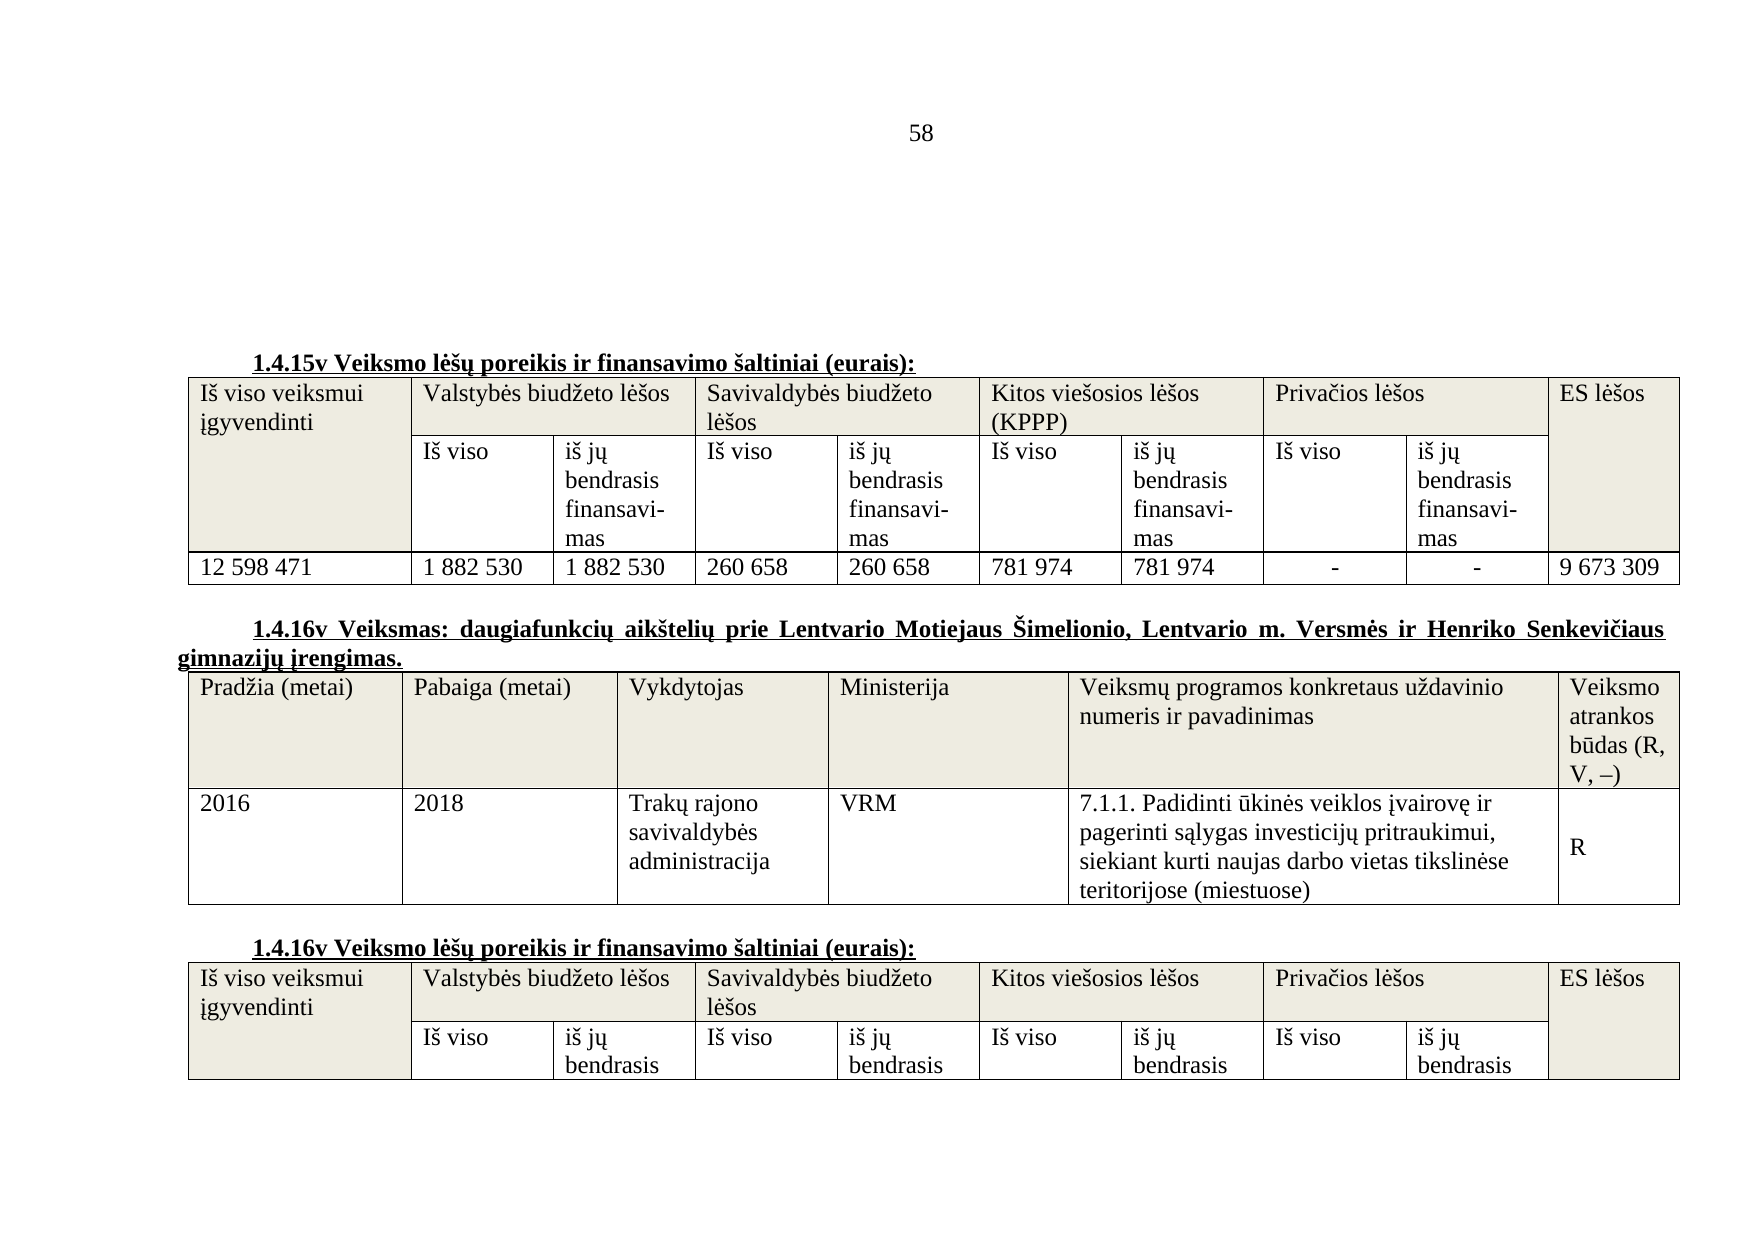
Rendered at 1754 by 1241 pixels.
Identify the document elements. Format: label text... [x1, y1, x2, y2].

table_header ES lėšos [1549, 378, 1679, 551]
table_cell 1 882 530 [554, 553, 695, 584]
table_header Privačios lėšos [1264, 378, 1548, 435]
table_cell R [1559, 789, 1679, 903]
table_header Pabaiga (metai) [403, 673, 617, 787]
table_cell 7.1.1. Padidinti ūkinės veiklos įvairovę ir pagerinti sąlygas investicijų pritraukimui, siekiant kurti naujas darbo vietas tikslinėse teritorijose (miestuose) [1069, 789, 1558, 903]
table_cell iš jų bendrasis [1122, 1022, 1263, 1079]
table_cell 1 882 530 [412, 553, 553, 584]
table_header Iš viso veiksmui įgyvendinti [189, 378, 411, 551]
table_header ES lėšos [1549, 963, 1679, 1079]
table_header Iš viso veiksmui įgyvendinti [189, 963, 411, 1079]
table_header Privačios lėšos [1264, 963, 1548, 1021]
table_cell VRM [829, 789, 1068, 903]
table_cell Iš viso [1264, 436, 1406, 551]
table_cell iš jų bendrasis finansavi- mas [1407, 436, 1548, 551]
text 1.4.16v Veiksmas: daugiafunkcių aikštelių prie Lentvario Motiejaus Šimelionio, Lentvario m. Versmės ir Henriko Senkevičiaus gimnazijų įrengimas. [177, 614, 1665, 671]
table_header Valstybės biudžeto lėšos [412, 963, 695, 1021]
table_header Kitos viešosios lėšos [980, 963, 1263, 1021]
table_cell 12 598 471 [189, 553, 411, 584]
table_cell - [1407, 553, 1548, 584]
table_cell Iš viso [412, 1022, 553, 1079]
table_cell 260 658 [838, 553, 979, 584]
table_cell Iš viso [980, 1022, 1121, 1079]
table_cell Iš viso [696, 1022, 837, 1079]
table_header Savivaldybės biudžeto lėšos [696, 963, 979, 1021]
table_cell iš jų bendrasis finansavi- mas [838, 436, 979, 551]
table_cell 9 673 309 [1549, 553, 1679, 584]
table_header Savivaldybės biudžeto lėšos [696, 378, 979, 435]
table_cell 781 974 [1122, 553, 1263, 584]
table_cell 2016 [189, 789, 402, 903]
table_header Vykdytojas [618, 673, 828, 787]
table_header Valstybės biudžeto lėšos [412, 378, 695, 435]
table_cell 2018 [403, 789, 617, 903]
table_cell iš jų bendrasis finansavi- mas [554, 436, 695, 551]
table_header Veiksmų programos konkretaus uždavinio numeris ir pavadinimas [1069, 673, 1558, 787]
text 1.4.16v Veiksmo lėšų poreikis ir finansavimo šaltiniai (eurais): [177, 933, 1665, 962]
table_header Pradžia (metai) [189, 673, 402, 787]
table_cell iš jų bendrasis [554, 1022, 695, 1079]
table_cell - [1264, 553, 1406, 584]
table_header Kitos viešosios lėšos (KPPP) [980, 378, 1263, 435]
table_header Ministerija [829, 673, 1068, 787]
table_cell 260 658 [696, 553, 837, 584]
table_header Veiksmo atrankos būdas (R, V, –) [1559, 673, 1679, 787]
table_cell Iš viso [980, 436, 1121, 551]
table_cell Trakų rajono savivaldybės administracija [618, 789, 828, 903]
table_cell iš jų bendrasis finansavi- mas [1122, 436, 1263, 551]
table_cell 781 974 [980, 553, 1121, 584]
table_cell Iš viso [696, 436, 837, 551]
table_cell iš jų bendrasis [1407, 1022, 1548, 1079]
table_cell iš jų bendrasis [838, 1022, 979, 1079]
text 1.4.15v Veiksmo lėšų poreikis ir finansavimo šaltiniai (eurais): [177, 348, 1665, 377]
table_cell Iš viso [412, 436, 553, 551]
table_cell Iš viso [1264, 1022, 1406, 1079]
